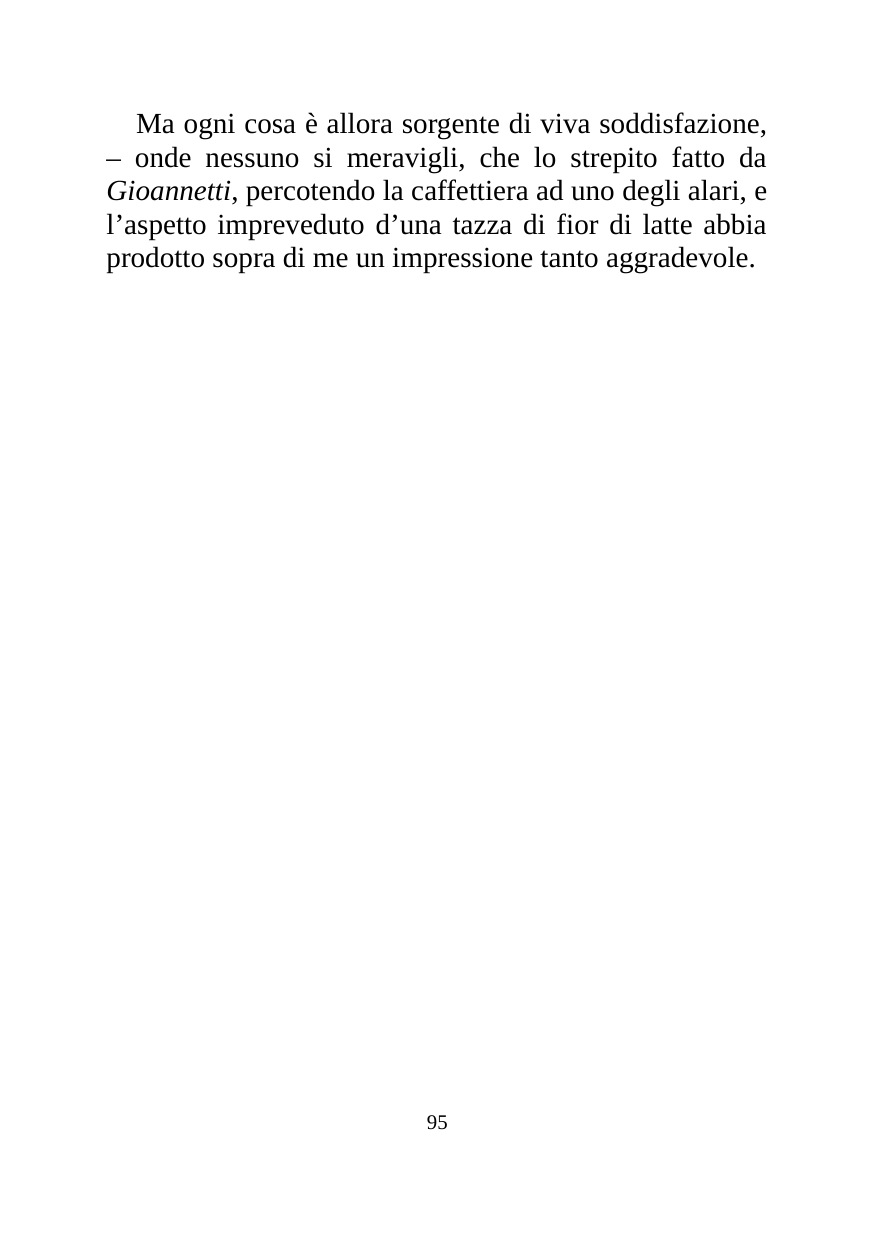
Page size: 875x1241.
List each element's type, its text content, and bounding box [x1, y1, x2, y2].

text Ma ogni cosa è allora sorgente di viva soddisfazione, – onde nessuno si meravigli, che lo strepito fatto da Gioannetti, percotendo la caffettiera ad uno degli alari, e l’aspetto impreveduto d’una tazza di fior di latte abbia prodotto sopra di me un impressione tanto aggradevole. [106, 106, 768, 274]
